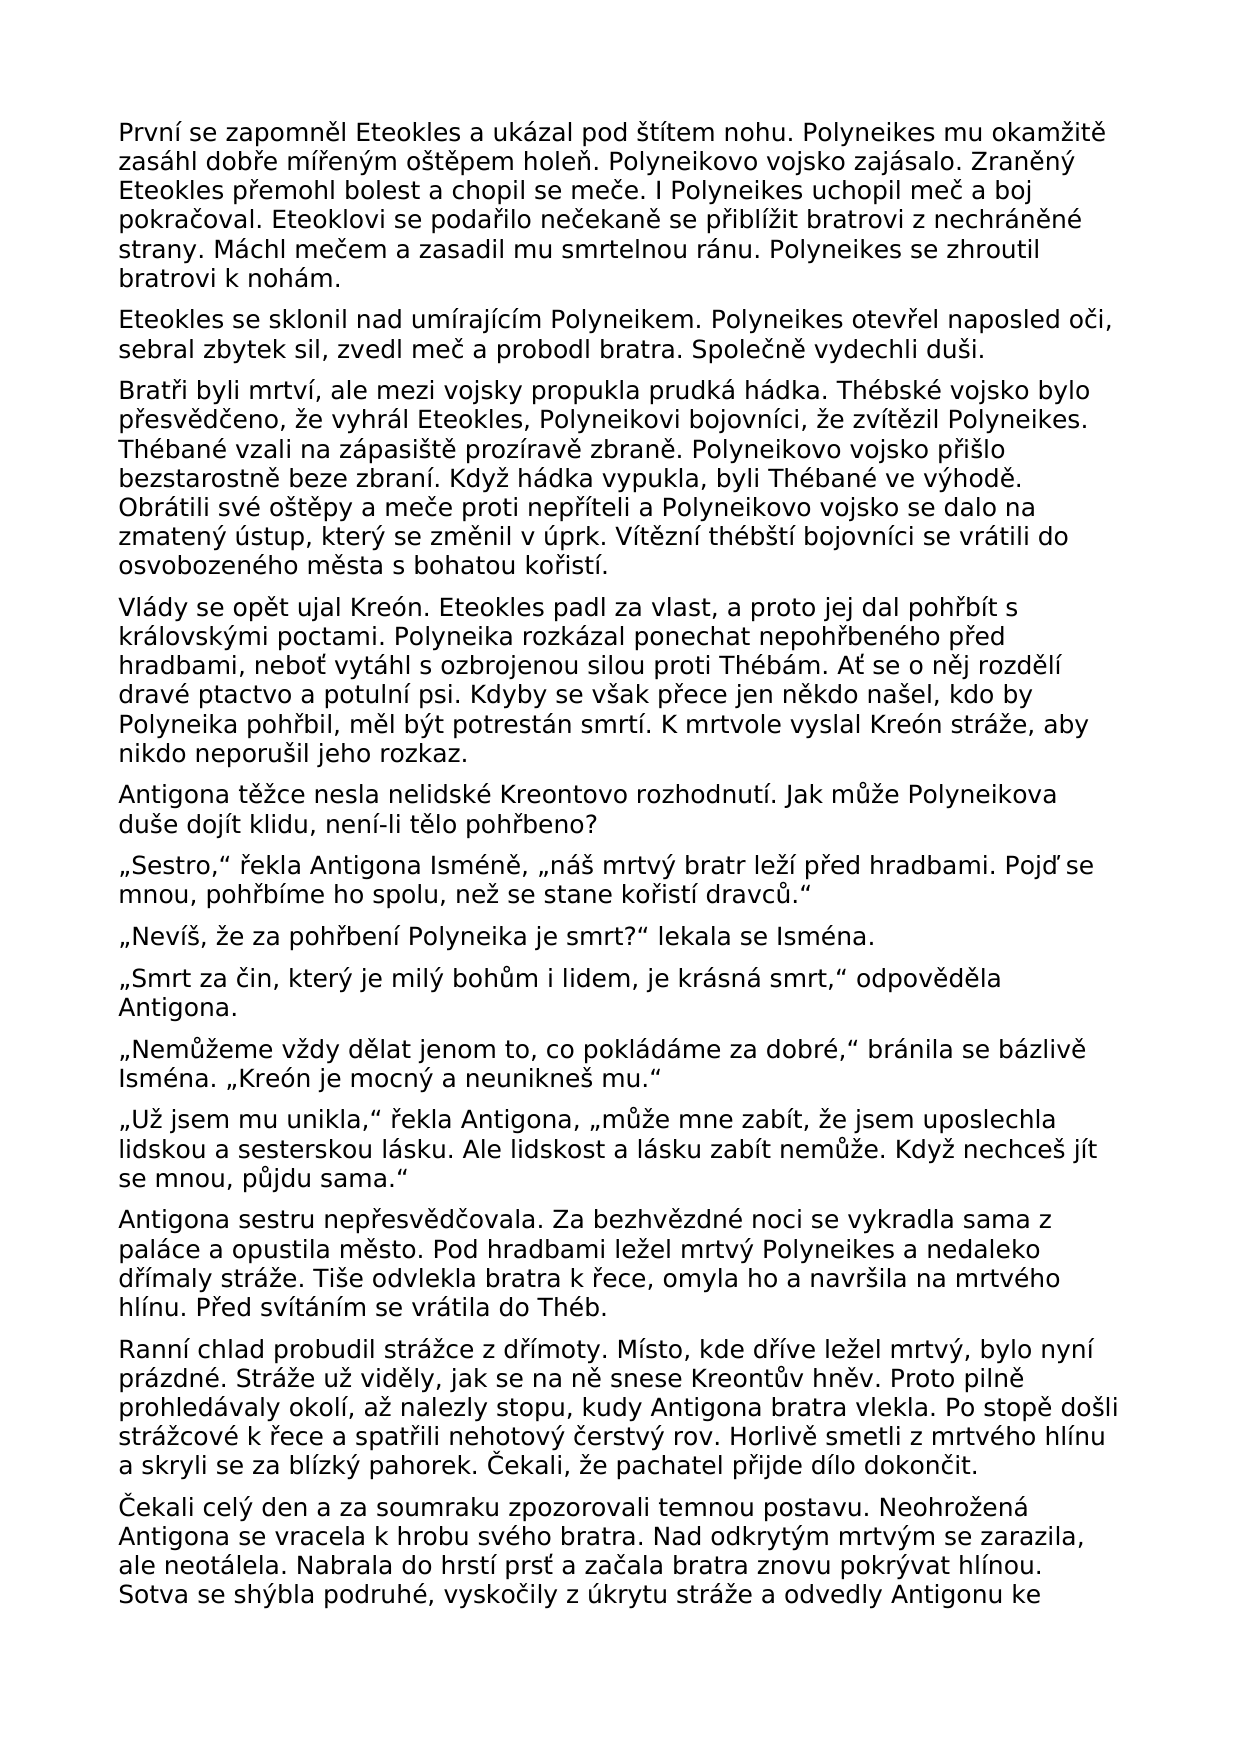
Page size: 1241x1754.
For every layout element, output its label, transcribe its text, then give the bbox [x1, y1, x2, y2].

text Antigona těžce nesla nelidské Kreontovo rozhodnutí. Jak může Polyneikova duše dojít klidu, není-li tělo pohřbeno? [118, 781, 1122, 839]
text Vlády se opět ujal Kreón. Eteokles padl za vlast, a proto jej dal pohřbít s královskými poctami. Polyneika rozkázal ponechat nepohřbeného před hradbami, neboť vytáhl s ozbrojenou silou proti Thébám. Ať se o něj rozdělí dravé ptactvo a potulní psi. Kdyby se však přece jen někdo našel, kdo by Polyneika pohřbil, měl být potrestán smrtí. K mrtvole vyslal Kreón stráže, aby nikdo neporušil jeho rozkaz. [118, 593, 1122, 768]
text První se zapomněl Eteokles a ukázal pod štítem nohu. Polyneikes mu okamžitě zasáhl dobře mířeným oštěpem holeň. Polyneikovo vojsko zajásalo. Zraněný Eteokles přemohl bolest a chopil se meče. I Polyneikes uchopil meč a boj pokračoval. Eteoklovi se podařilo nečekaně se přiblížit bratrovi z nechráněné strany. Máchl mečem a zasadil mu smrtelnou ránu. Polyneikes se zhroutil bratrovi k nohám. [118, 118, 1122, 293]
text Ranní chlad probudil strážce z dřímoty. Místo, kde dříve ležel mrtvý, bylo nyní prázdné. Stráže už viděly, jak se na ně snese Kreontův hněv. Proto pilně prohledávaly okolí, až nalezly stopu, kudy Antigona bratra vlekla. Po stopě došli strážcové k řece a spatřili nehotový čerstvý rov. Horlivě smetli z mrtvého hlínu a skryli se za blízký pahorek. Čekali, že pachatel přijde dílo dokončit. [118, 1335, 1122, 1481]
text „Smrt za čin, který je milý bohům i lidem, je krásná smrt,“ odpověděla Antigona. [118, 964, 1122, 1022]
text „Nevíš, že za pohřbení Polyneika je smrt?“ lekala se Isména. [118, 922, 1122, 951]
text Čekali celý den a za soumraku zpozorovali temnou postavu. Neohrožená Antigona se vracela k hrobu svého bratra. Nad odkrytým mrtvým se zarazila, ale neotálela. Nabrala do hrstí prsť a začala bratra znovu pokrývat hlínou. Sotva se shýbla podruhé, vyskočily z úkrytu stráže a odvedly Antigonu ke [118, 1493, 1122, 1610]
text Eteokles se sklonil nad umírajícím Polyneikem. Polyneikes otevřel naposled oči, sebral zbytek sil, zvedl meč a probodl bratra. Společně vydechli duši. [118, 306, 1122, 364]
text „Nemůžeme vždy dělat jenom to, co pokládáme za dobré,“ bránila se bázlivě Isména. „Kreón je mocný a neunikneš mu.“ [118, 1035, 1122, 1093]
text Bratři byli mrtví, ale mezi vojsky propukla prudká hádka. Thébské vojsko bylo přesvědčeno, že vyhrál Eteokles, Polyneikovi bojovníci, že zvítězil Polyneikes. Thébané vzali na zápasiště prozíravě zbraně. Polyneikovo vojsko přišlo bezstarostně beze zbraní. Když hádka vypukla, byli Thébané ve výhodě. Obrátili své oštěpy a meče proti nepříteli a Polyneikovo vojsko se dalo na zmatený ústup, který se změnil v úprk. Vítězní thébští bojovníci se vrátili do osvobozeného města s bohatou kořistí. [118, 376, 1122, 581]
text „Už jsem mu unikla,“ řekla Antigona, „může mne zabít, že jsem uposlechla lidskou a sesterskou lásku. Ale lidskost a lásku zabít nemůže. Když nechceš jít se mnou, půjdu sama.“ [118, 1106, 1122, 1193]
text Antigona sestru nepřesvědčovala. Za bezhvězdné noci se vykradla sama z paláce a opustila město. Pod hradbami ležel mrtvý Polyneikes a nedaleko dřímaly stráže. Tiše odvlekla bratra k řece, omyla ho a navršila na mrtvého hlínu. Před svítáním se vrátila do Théb. [118, 1206, 1122, 1322]
text „Sestro,“ řekla Antigona Isméně, „náš mrtvý bratr leží před hradbami. Pojď se mnou, pohřbíme ho spolu, než se stane kořistí dravců.“ [118, 851, 1122, 910]
